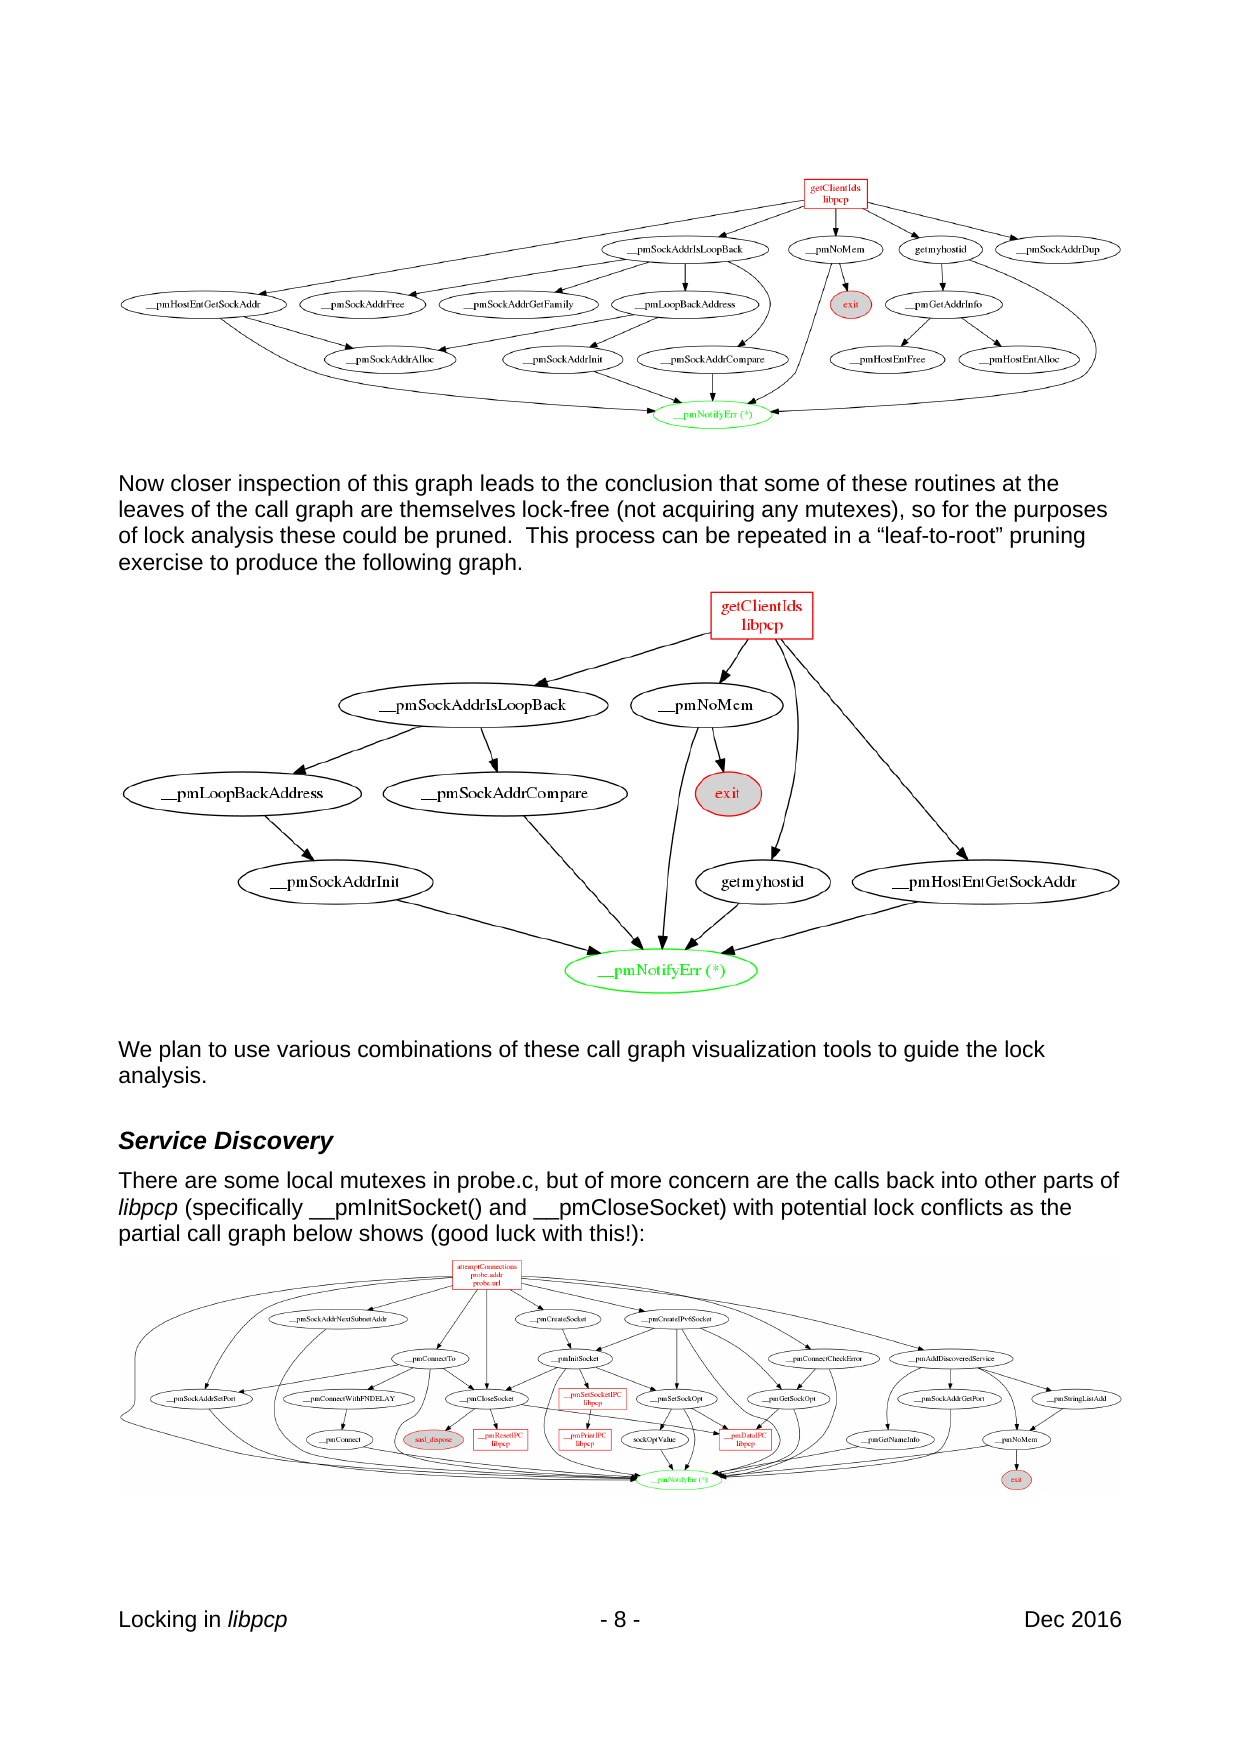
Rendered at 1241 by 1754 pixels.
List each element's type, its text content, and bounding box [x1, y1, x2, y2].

picture [118, 177, 1123, 431]
picture [118, 587, 1123, 997]
text We plan to use various combinations of these call graph visualization tools to guide the lock analysis. [118, 1036, 1122, 1088]
text Now closer inspection of this graph leads to the conclusion that some of these routines at the leaves of the call graph are themselves lock-free (not acquiring any mutexes), so for the purposes of lock analysis these could be pruned. This process can be repeated in a “leaf-to-root” pruning exercise to produce the following graph. [118, 469, 1122, 575]
text There are some local mutexes in probe.c, but of more concern are the calls back into other parts of libpcp (specifically __pmInitSocket() and __pmCloseSocket) with potential lock conflicts as the partial call graph below shows (good luck with this!): [118, 1167, 1122, 1246]
picture [118, 1258, 1123, 1492]
subtitle Service Discovery [118, 1126, 1122, 1155]
